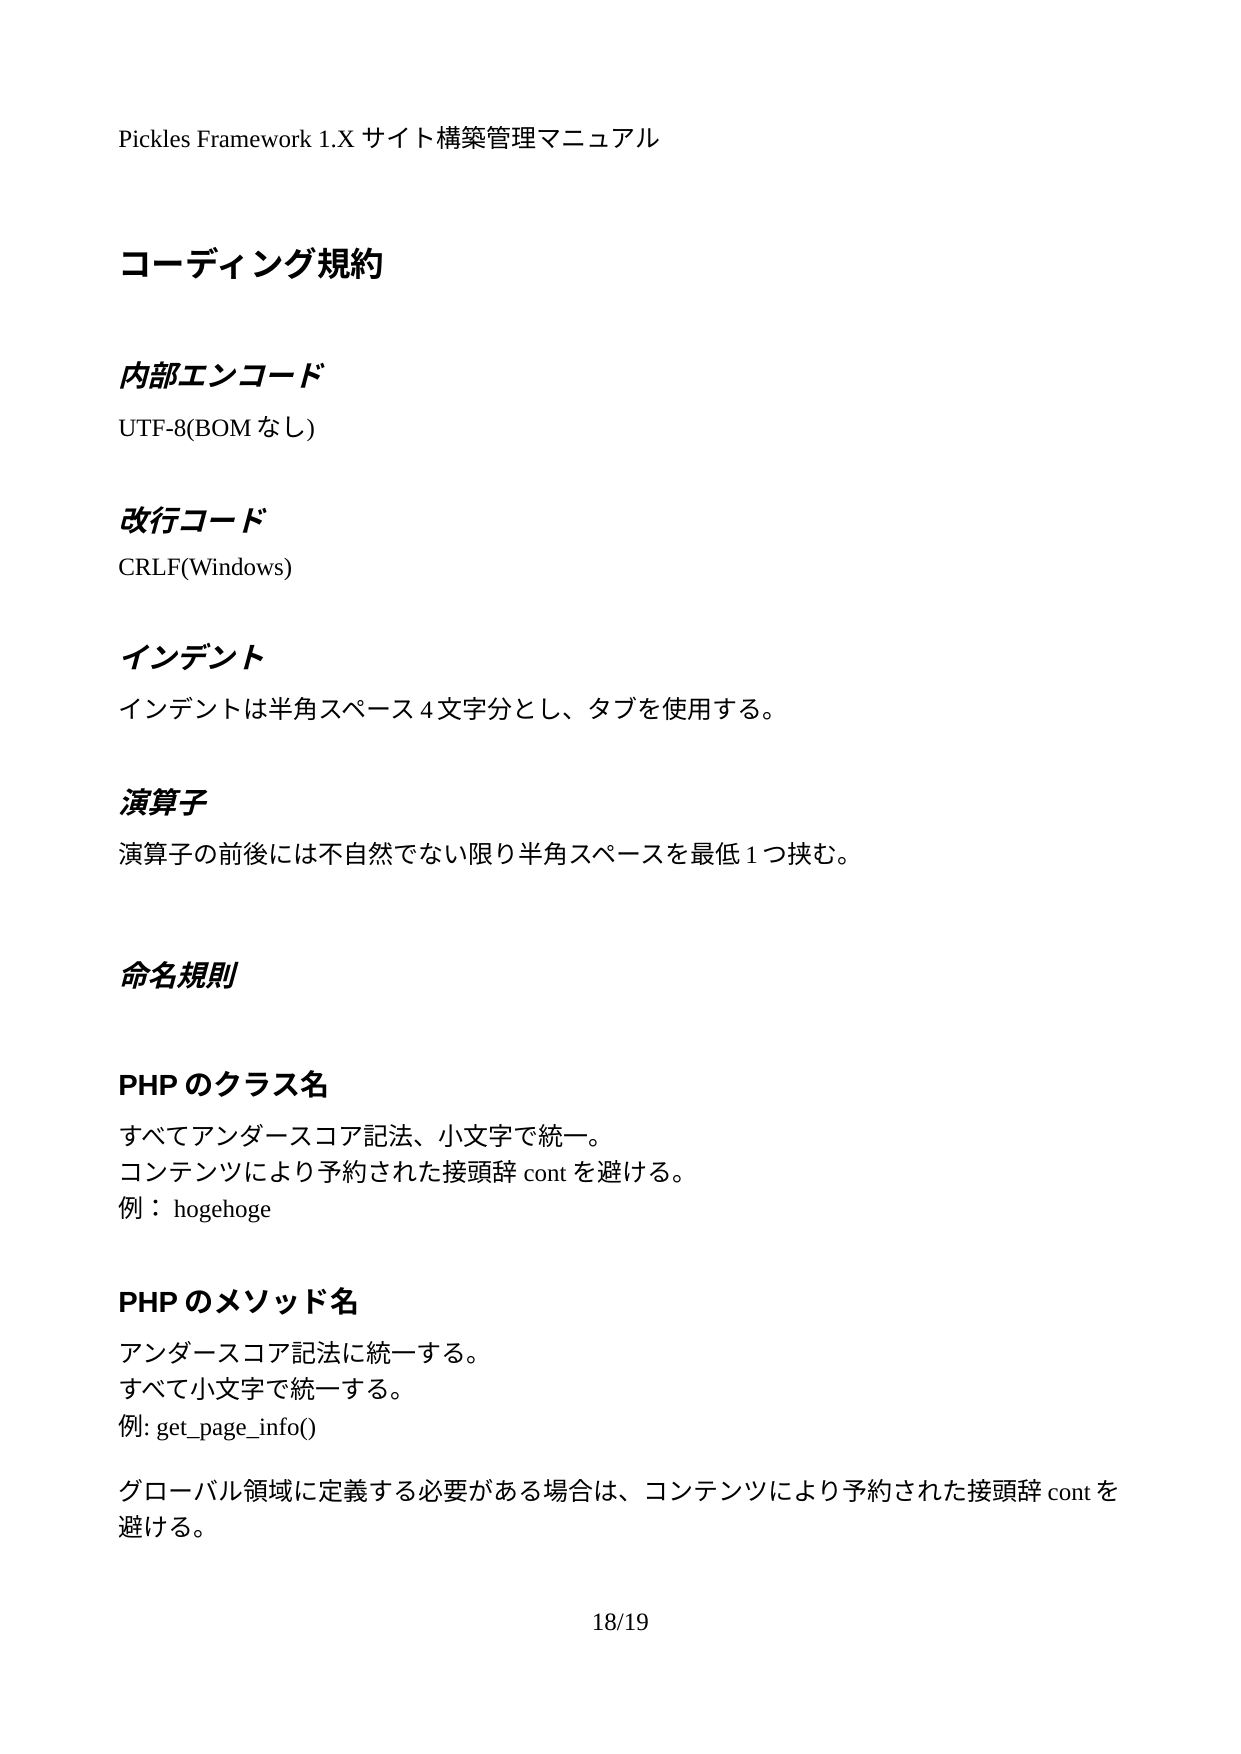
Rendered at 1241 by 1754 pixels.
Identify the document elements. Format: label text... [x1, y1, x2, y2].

text インデントは半角スペース4文字分とし、タブを使用する。 [118, 689, 1122, 726]
subtitle 命名規則 [118, 953, 1122, 995]
text すべてアンダースコア記法、小文字で統一。 [118, 1116, 1122, 1152]
text コンテンツにより予約された接頭辞 cont を避ける。 [118, 1152, 1122, 1189]
subtitle 改行コード [118, 497, 1122, 539]
subtitle 内部エンコード [118, 352, 1122, 395]
subtitle PHPのクラス名 [118, 1061, 1122, 1104]
text 例: get_page_info() [118, 1406, 1122, 1442]
text UTF-8(BOMなし) [118, 407, 1122, 443]
subtitle PHPのメソッド名 [118, 1279, 1122, 1321]
subtitle 演算子 [118, 779, 1122, 822]
text CRLF(Windows) [118, 552, 1122, 581]
text すべて小文字で統一する。 [118, 1370, 1122, 1406]
text アンダースコア記法に統一する。 [118, 1333, 1122, 1370]
text 例： hogehoge [118, 1189, 1122, 1225]
subtitle インデント [118, 634, 1122, 677]
subtitle コーディング規約 [118, 238, 1122, 286]
text グローバル領域に定義する必要がある場合は、コンテンツにより予約された接頭辞contを避ける。 [118, 1471, 1122, 1543]
text 演算子の前後には不自然でない限り半角スペースを最低1つ挟む。 [118, 834, 1122, 870]
